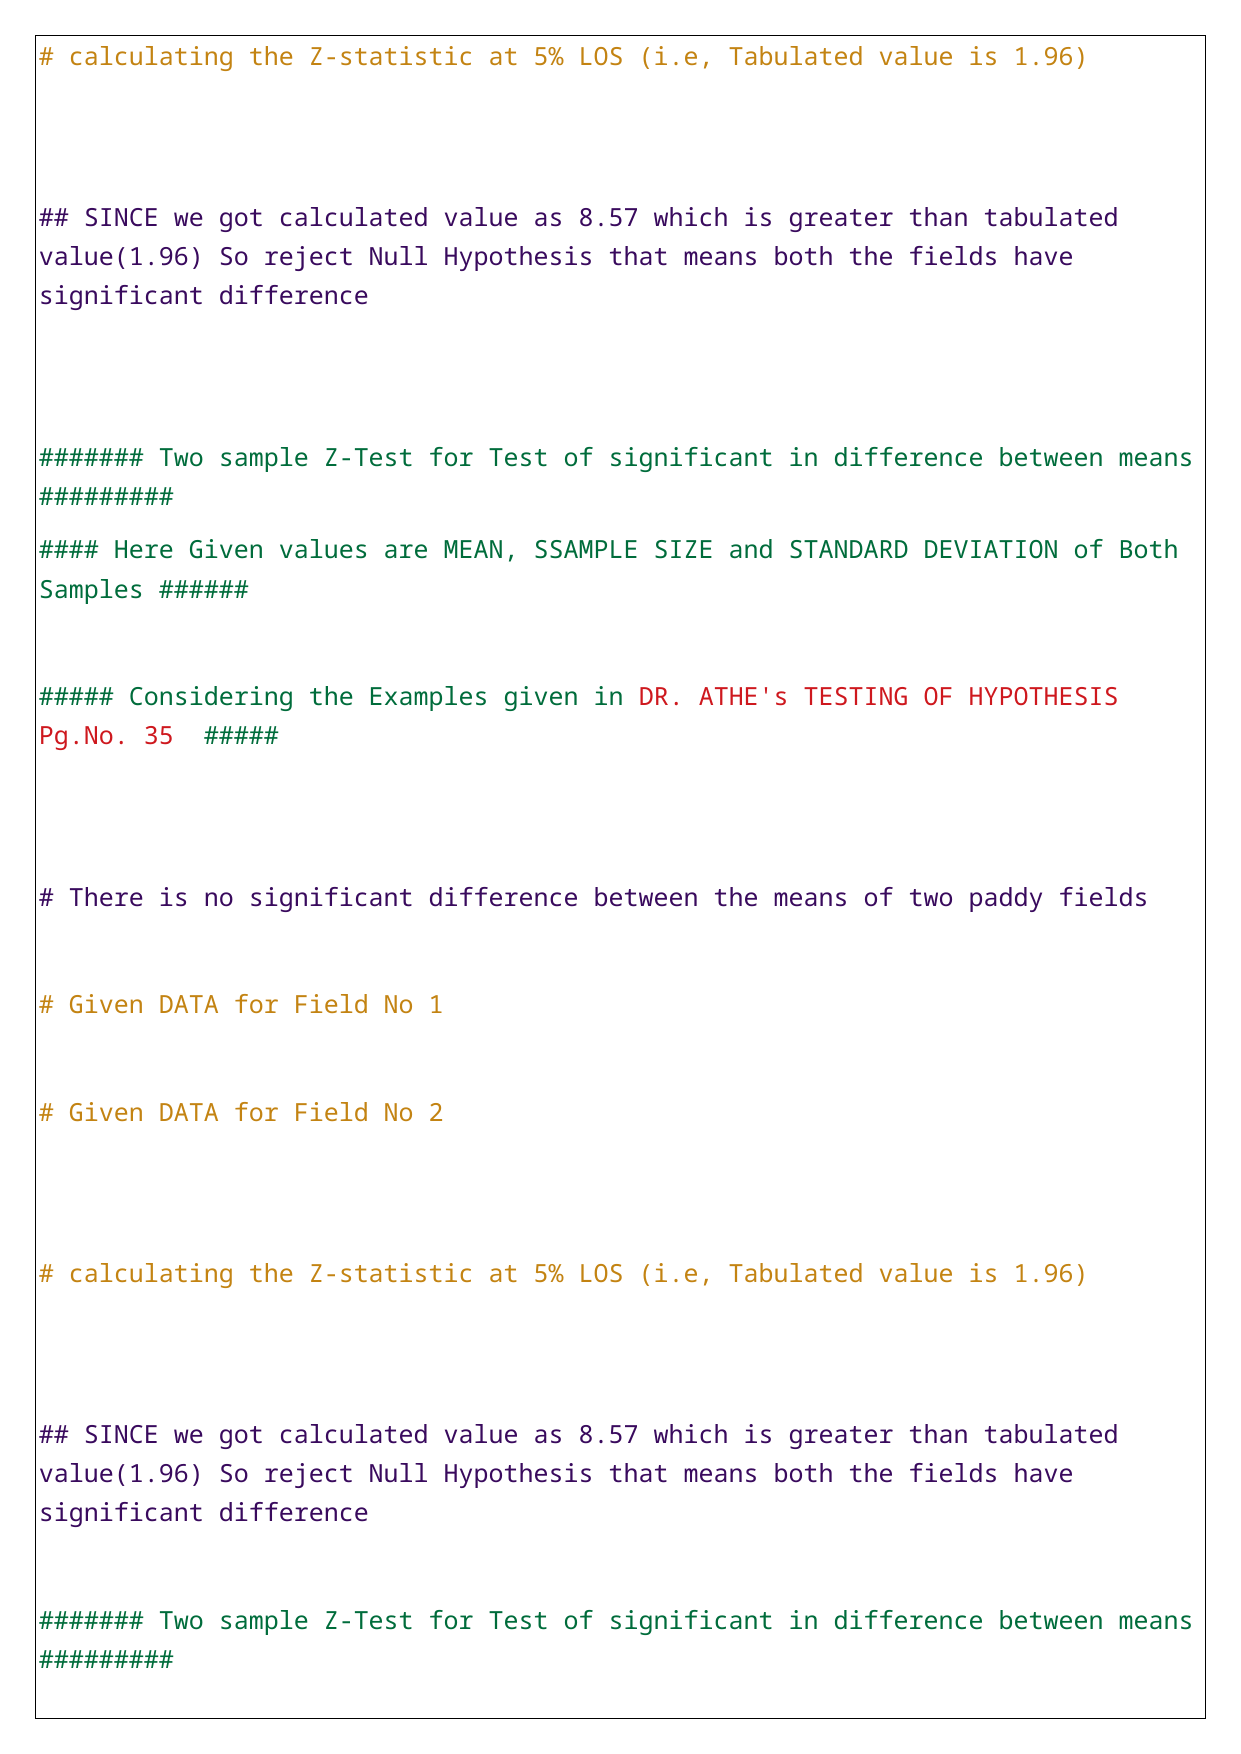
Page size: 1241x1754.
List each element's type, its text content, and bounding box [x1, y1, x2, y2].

text ##### Considering the Examples given in DR. ATHE's TESTING OF HYPOTHESIS Pg.No. 35 ##### [38, 679, 1202, 752]
text # calculating the Z-statistic at 5% LOS (i.e, Tabulated value is 1.96) [38, 38, 1202, 72]
text # There is no significant difference between the means of two paddy fields [38, 879, 1202, 913]
text # calculating the Z-statistic at 5% LOS (i.e, Tabulated value is 1.96) [38, 1256, 1202, 1289]
text # Given DATA for Field No 2 [38, 1094, 1202, 1128]
text ####### Two sample Z-Test for Test of significant in difference between means ######### [38, 1603, 1202, 1676]
text # Given DATA for Field No 1 [38, 987, 1202, 1021]
text ####### Two sample Z-Test for Test of significant in difference between means ######### [38, 439, 1202, 512]
text ## SINCE we got calculated value as 8.57 which is greater than tabulated value(1.96) So reject Null Hypothesis that means both the fields have significant difference [38, 1417, 1202, 1529]
text ## SINCE we got calculated value as 8.57 which is greater than tabulated value(1.96) So reject Null Hypothesis that means both the fields have significant difference [38, 200, 1202, 312]
text #### Here Given values are MEAN, SSAMPLE SIZE and STANDARD DEVIATION of Both Samples ###### [38, 532, 1202, 605]
